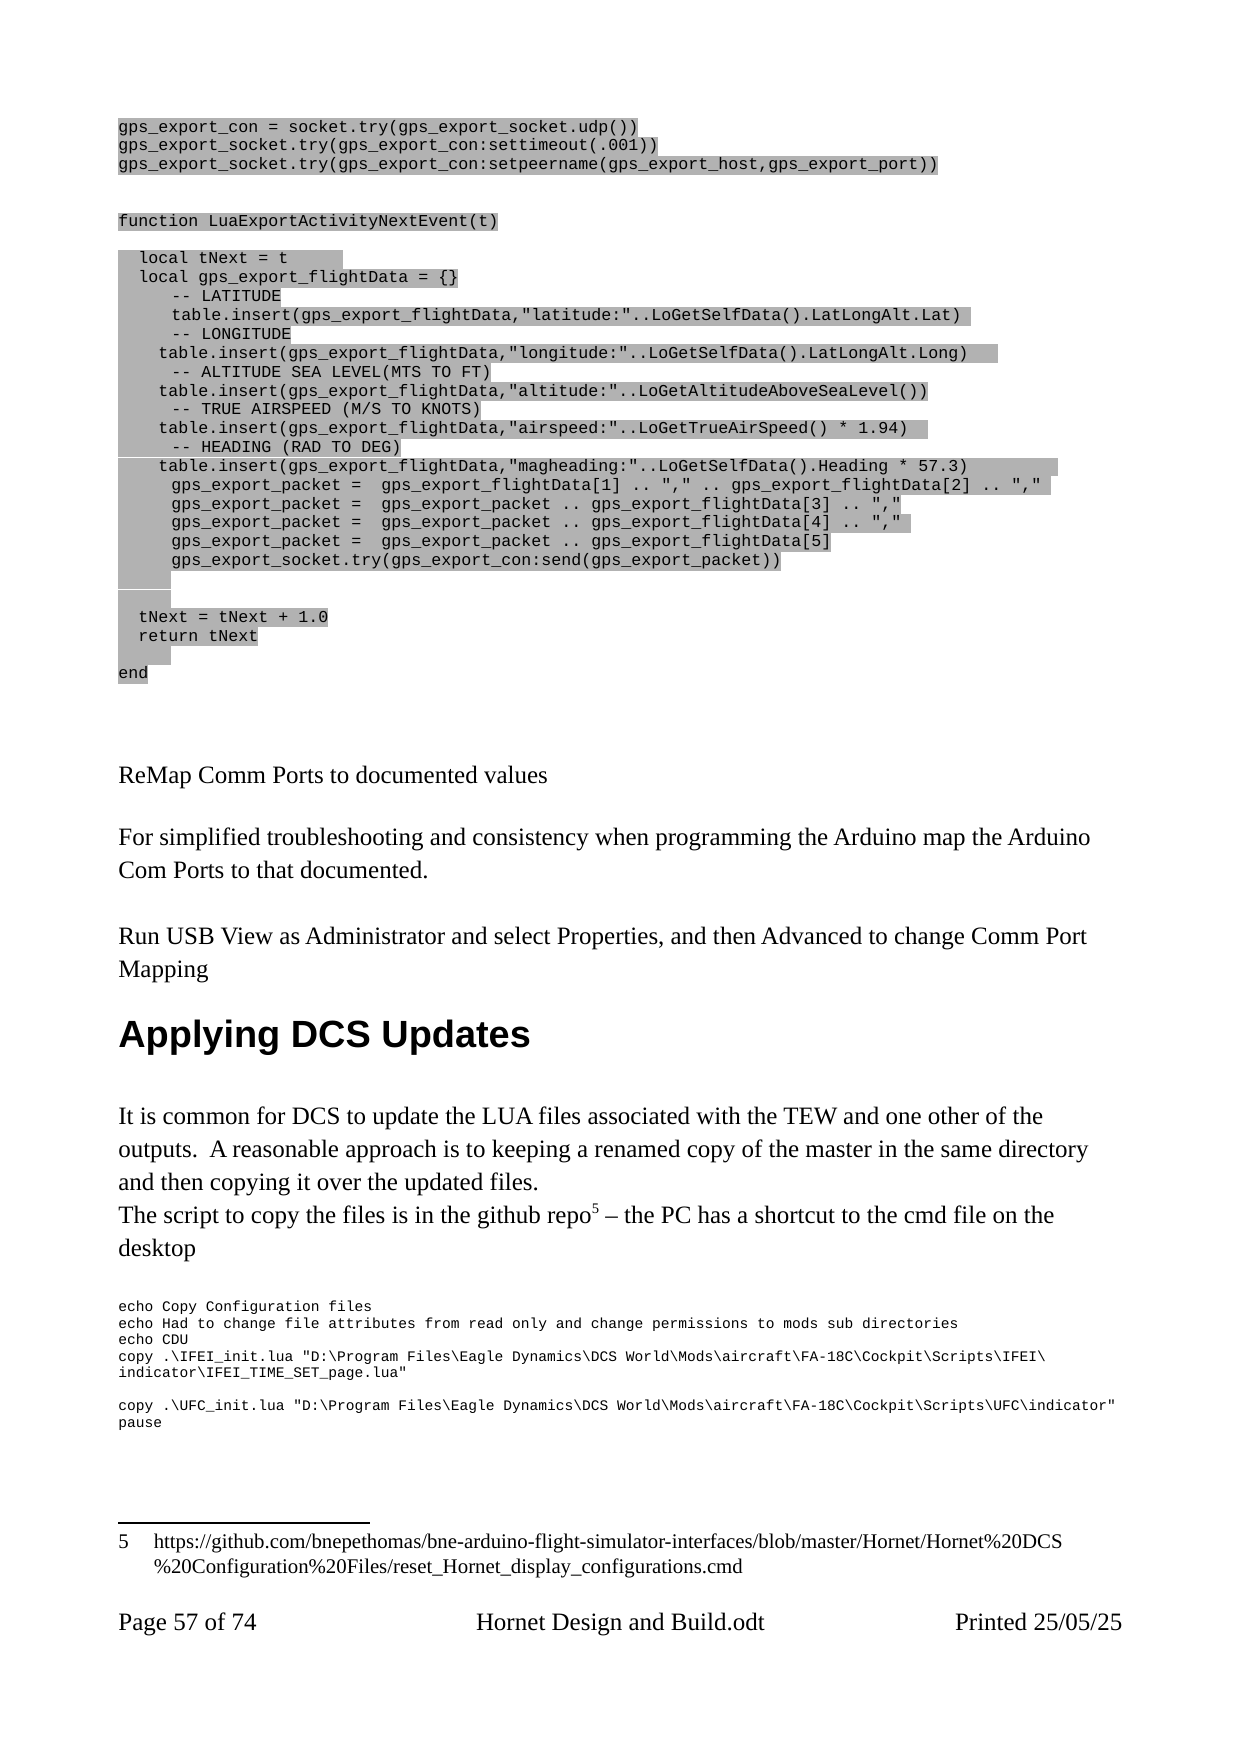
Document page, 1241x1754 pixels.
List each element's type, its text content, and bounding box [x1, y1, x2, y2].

text gps_export_con = socket.try(gps_export_socket.udp()) [118, 118, 1181, 137]
text It is common for DCS to update the LUA files associated with the TEW and one other of the outputs. A reasonable approach is to keeping a renamed copy of the master in the same directory and then copying it over the updated files. [118, 1101, 1122, 1196]
text ReMap Comm Ports to documented values [118, 760, 1122, 789]
text copy .\IFEI_init.lua "D:\Program Files\Eagle Dynamics\DCS World\Mods\aircraft\FA-18C\Cockpit\Scripts\IFEI\indicator\IFEI_TIME_SET_page.lua" [118, 1349, 1122, 1382]
text -- TRUE AIRSPEED (M/S TO KNOTS) [118, 401, 1181, 420]
text -- LONGITUDE [118, 326, 1181, 344]
text gps_export_packet = gps_export_packet .. gps_export_flightData[3] .. "," [118, 495, 1181, 514]
text return tNext [118, 627, 1181, 646]
text tNext = tNext + 1.0 [118, 608, 1181, 627]
text table.insert(gps_export_flightData,"altitude:"..LoGetAltitudeAboveSeaLevel()) [118, 382, 1181, 401]
text pause [118, 1415, 1122, 1432]
text -- LATITUDE [118, 288, 1181, 307]
text gps_export_socket.try(gps_export_con:send(gps_export_packet)) [118, 552, 1181, 571]
text Run USB View as Administrator and select Properties, and then Advanced to change Comm Port Mapping [118, 921, 1122, 983]
text -- HEADING (RAD TO DEG) [118, 439, 1181, 457]
text echo CDU [118, 1332, 1122, 1349]
text -- ALTITUDE SEA LEVEL(MTS TO FT) [118, 363, 1181, 382]
subtitle Applying DCS Updates [118, 1012, 1122, 1056]
text function LuaExportActivityNextEvent(t) [118, 212, 1181, 231]
text The script to copy the files is in the github repo – the PC has a shortcut to the cmd file on the desktop [118, 1200, 1122, 1262]
text table.insert(gps_export_flightData,"magheading:"..LoGetSelfData().Heading * 57.3) [118, 457, 1181, 476]
text gps_export_socket.try(gps_export_con:setpeername(gps_export_host,gps_export_port)) [118, 156, 1181, 175]
text local tNext = t [118, 250, 1181, 269]
text table.insert(gps_export_flightData,"airspeed:"..LoGetTrueAirSpeed() * 1.94) [118, 420, 1181, 439]
text table.insert(gps_export_flightData,"latitude:"..LoGetSelfData().LatLongAlt.Lat) [118, 307, 1181, 326]
text table.insert(gps_export_flightData,"longitude:"..LoGetSelfData().LatLongAlt.Long) [118, 344, 1181, 363]
text echo Had to change file attributes from read only and change permissions to mods sub directories [118, 1316, 1122, 1332]
text gps_export_packet = gps_export_packet .. gps_export_flightData[5] [118, 533, 1181, 552]
text gps_export_packet = gps_export_packet .. gps_export_flightData[4] .. "," [118, 514, 1181, 533]
text copy .\UFC_init.lua "D:\Program Files\Eagle Dynamics\DCS World\Mods\aircraft\FA-18C\Cockpit\Scripts\UFC\indicator" [118, 1399, 1122, 1415]
text For simplified troubleshooting and consistency when programming the Arduino map the Arduino Com Ports to that documented. [118, 822, 1122, 884]
text echo Copy Configuration files [118, 1299, 1122, 1316]
text local gps_export_flightData = {} [118, 269, 1181, 288]
text end [118, 665, 1181, 684]
text gps_export_socket.try(gps_export_con:settimeout(.001)) [118, 137, 1181, 156]
text https://github.com/bnepethomas/bne-arduino-flight-simulator-interfaces/blob/master/Hornet/Hornet%20DCS%20Configuration%20Files/reset_Hornet_display_configurations.cmd [118, 1529, 1122, 1578]
text gps_export_packet = gps_export_flightData[1] .. "," .. gps_export_flightData[2] .. "," [118, 476, 1181, 495]
